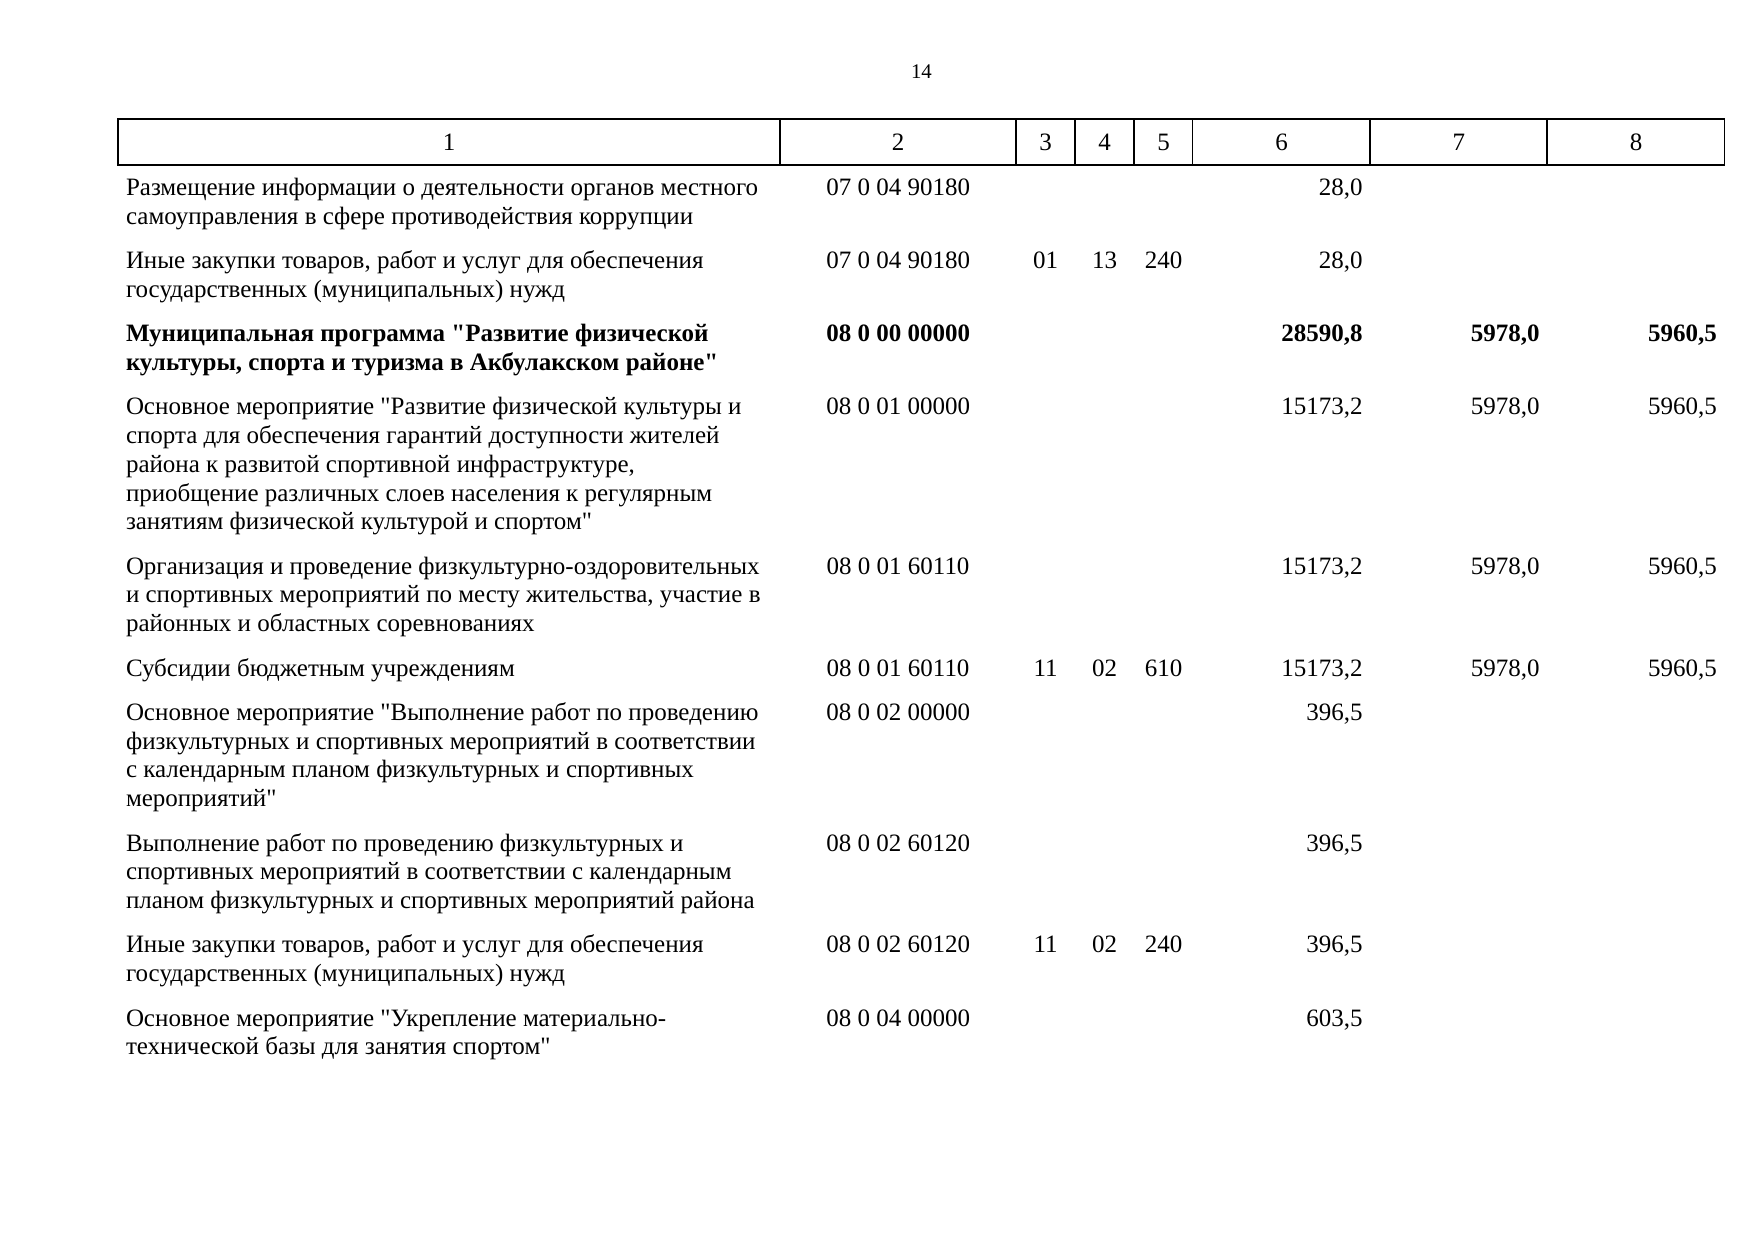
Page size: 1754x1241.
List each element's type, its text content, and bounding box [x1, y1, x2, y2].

table_cell 02 [1075, 922, 1134, 995]
table_cell Размещение информации о деятельности органов местного самоуправления в сфере противодействия коррупции [118, 166, 780, 237]
table_cell 5978,0 [1370, 384, 1547, 543]
table_cell 5978,0 [1370, 645, 1547, 689]
table_cell 5978,0 [1370, 543, 1547, 645]
table_cell 02 [1075, 645, 1134, 689]
table_cell [1075, 310, 1134, 383]
table_cell [1016, 384, 1075, 543]
table_header 5 [1142, 128, 1185, 156]
table_cell [1547, 995, 1724, 1068]
table_cell 08 0 04 00000 [780, 995, 1016, 1068]
table_cell [1075, 995, 1134, 1068]
table_header 1 [126, 128, 772, 156]
table_cell 08 0 01 00000 [780, 384, 1016, 543]
table_cell 08 0 02 00000 [780, 689, 1016, 820]
table_header [1548, 120, 1724, 164]
table_cell 5960,5 [1547, 310, 1724, 383]
table_cell Иные закупки товаров, работ и услуг для обеспечения государственных (муниципальных) нужд [118, 922, 780, 995]
table_cell 5960,5 [1547, 645, 1724, 689]
table_header 3 [1024, 128, 1067, 156]
table_header 2 [788, 128, 1008, 156]
table_cell 28590,8 [1193, 310, 1370, 383]
table_cell [1134, 310, 1193, 383]
table_cell 11 [1016, 645, 1075, 689]
table_header [1135, 120, 1192, 164]
table_header 6 [1201, 128, 1362, 156]
table_cell Основное мероприятие "Развитие физической культуры и спорта для обеспечения гарантий доступности жителей района к развитой спортивной инфраструктуре, приобщение различных слоев населения к регулярным занятиям физической культурой и спортом" [118, 384, 780, 543]
table_cell 08 0 01 60110 [780, 543, 1016, 645]
table_header 4 [1083, 128, 1126, 156]
table_cell 13 [1075, 237, 1134, 310]
table_header 8 [1555, 128, 1716, 156]
table_cell [1370, 689, 1547, 820]
table_cell Выполнение работ по проведению физкультурных и спортивных мероприятий в соответствии с календарным планом физкультурных и спортивных мероприятий района [118, 820, 780, 922]
table_cell 396,5 [1193, 689, 1370, 820]
table_cell [1547, 820, 1724, 922]
table_cell [1370, 820, 1547, 922]
table_header [119, 120, 779, 164]
table_cell 07 0 04 90180 [780, 237, 1016, 310]
table_cell [1134, 166, 1193, 237]
table_cell Организация и проведение физкультурно-оздоровительных и спортивных мероприятий по месту жительства, участие в районных и областных соревнованиях [118, 543, 780, 645]
table_cell 5960,5 [1547, 543, 1724, 645]
table_cell [1016, 689, 1075, 820]
table_cell 610 [1134, 645, 1193, 689]
table_cell 08 0 02 60120 [780, 820, 1016, 922]
table_cell 15173,2 [1193, 384, 1370, 543]
table_cell 240 [1134, 237, 1193, 310]
table_cell [1075, 166, 1134, 237]
table_cell Иные закупки товаров, работ и услуг для обеспечения государственных (муниципальных) нужд [118, 237, 780, 310]
table_cell [1016, 995, 1075, 1068]
table_cell [1075, 820, 1134, 922]
table_cell 28,0 [1193, 237, 1370, 310]
table_cell [1016, 310, 1075, 383]
table_cell [1370, 922, 1547, 995]
table_cell 603,5 [1193, 995, 1370, 1068]
table_cell 15173,2 [1193, 543, 1370, 645]
table_header [1017, 120, 1074, 164]
table_cell 11 [1016, 922, 1075, 995]
table_cell [1134, 995, 1193, 1068]
table_cell 5960,5 [1547, 384, 1724, 543]
table_cell [1016, 543, 1075, 645]
table_cell [1075, 384, 1134, 543]
table_cell [1370, 166, 1547, 237]
table_cell 08 0 00 00000 [780, 310, 1016, 383]
table_cell [1134, 543, 1193, 645]
table_cell [1075, 689, 1134, 820]
table_cell [1134, 689, 1193, 820]
table_cell [1370, 237, 1547, 310]
table_cell 28,0 [1193, 166, 1370, 237]
table_cell 5978,0 [1370, 310, 1547, 383]
table_cell [1370, 995, 1547, 1068]
table_cell [1016, 166, 1075, 237]
table_cell Основное мероприятие "Укрепление материально-технической базы для занятия спортом" [118, 995, 780, 1068]
table_cell Муниципальная программа "Развитие физической культуры, спорта и туризма в Акбулакском районе" [118, 310, 780, 383]
table_header [1193, 120, 1369, 164]
table_cell [1547, 237, 1724, 310]
table_cell 01 [1016, 237, 1075, 310]
table_cell 396,5 [1193, 922, 1370, 995]
table_cell [1134, 384, 1193, 543]
table_cell [1016, 820, 1075, 922]
table_cell [1075, 543, 1134, 645]
table_cell 240 [1134, 922, 1193, 995]
table_cell Основное мероприятие "Выполнение работ по проведению физкультурных и спортивных мероприятий в соответствии с календарным планом физкультурных и спортивных мероприятий" [118, 689, 780, 820]
table_cell [1547, 922, 1724, 995]
table_header [1371, 120, 1546, 164]
table_cell [1134, 820, 1193, 922]
table_cell Субсидии бюджетным учреждениям [118, 645, 780, 689]
table_cell [1547, 166, 1724, 237]
table_header 7 [1378, 128, 1539, 156]
table_cell 396,5 [1193, 820, 1370, 922]
table_cell 08 0 01 60110 [780, 645, 1016, 689]
table_header [1076, 120, 1133, 164]
table_cell 07 0 04 90180 [780, 166, 1016, 237]
table_cell 08 0 02 60120 [780, 922, 1016, 995]
table_header [781, 120, 1015, 164]
table_cell 15173,2 [1193, 645, 1370, 689]
table_cell [1547, 689, 1724, 820]
